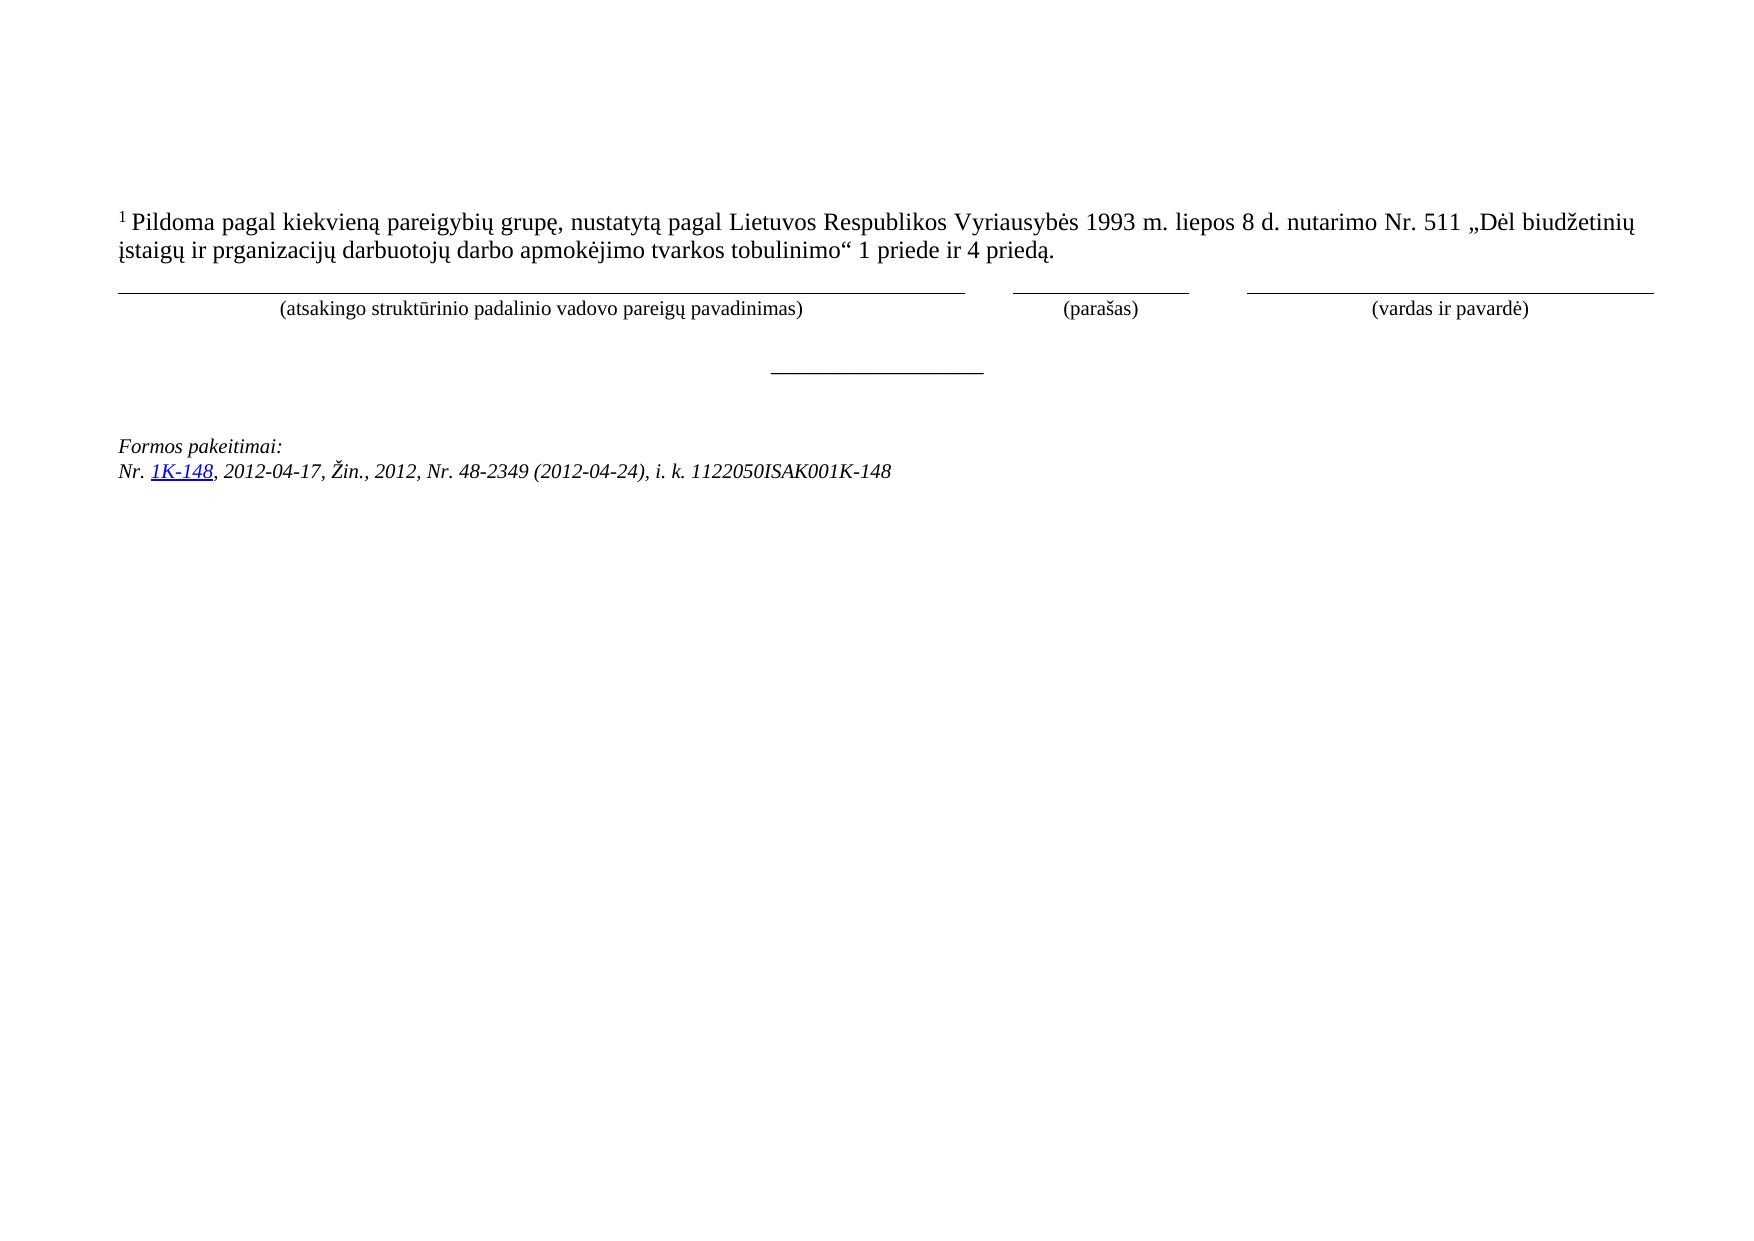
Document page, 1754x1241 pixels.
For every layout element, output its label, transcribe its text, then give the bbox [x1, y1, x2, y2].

table_header (vardas ir pavardė) [1247, 294, 1653, 319]
text Formos pakeitimai: [118, 434, 1636, 458]
text Nr. 1K-148, 2012-04-17, Žin., 2012, Nr. 48-2349 (2012-04-24), i. k. 1122050ISAK001K-148 [118, 458, 1636, 483]
text _________________ [118, 348, 1636, 377]
text 1 Pildoma pagal kiekvieną pareigybių grupę, nustatytą pagal Lietuvos Respublikos Vyriausybės 1993 m. liepos 8 d. nutarimo Nr. 511 „Dėl biudžetinių įstaigų ir prganizacijų darbuotojų darbo apmokėjimo tvarkos tobulinimo“ 1 priede ir 4 priedą. [118, 207, 1636, 264]
table_header (atsakingo struktūrinio padalinio vadovo pareigų pavadinimas) [118, 294, 964, 319]
table_header (parašas) [1013, 294, 1188, 319]
table_header [1189, 293, 1247, 319]
table_header [965, 293, 1013, 319]
